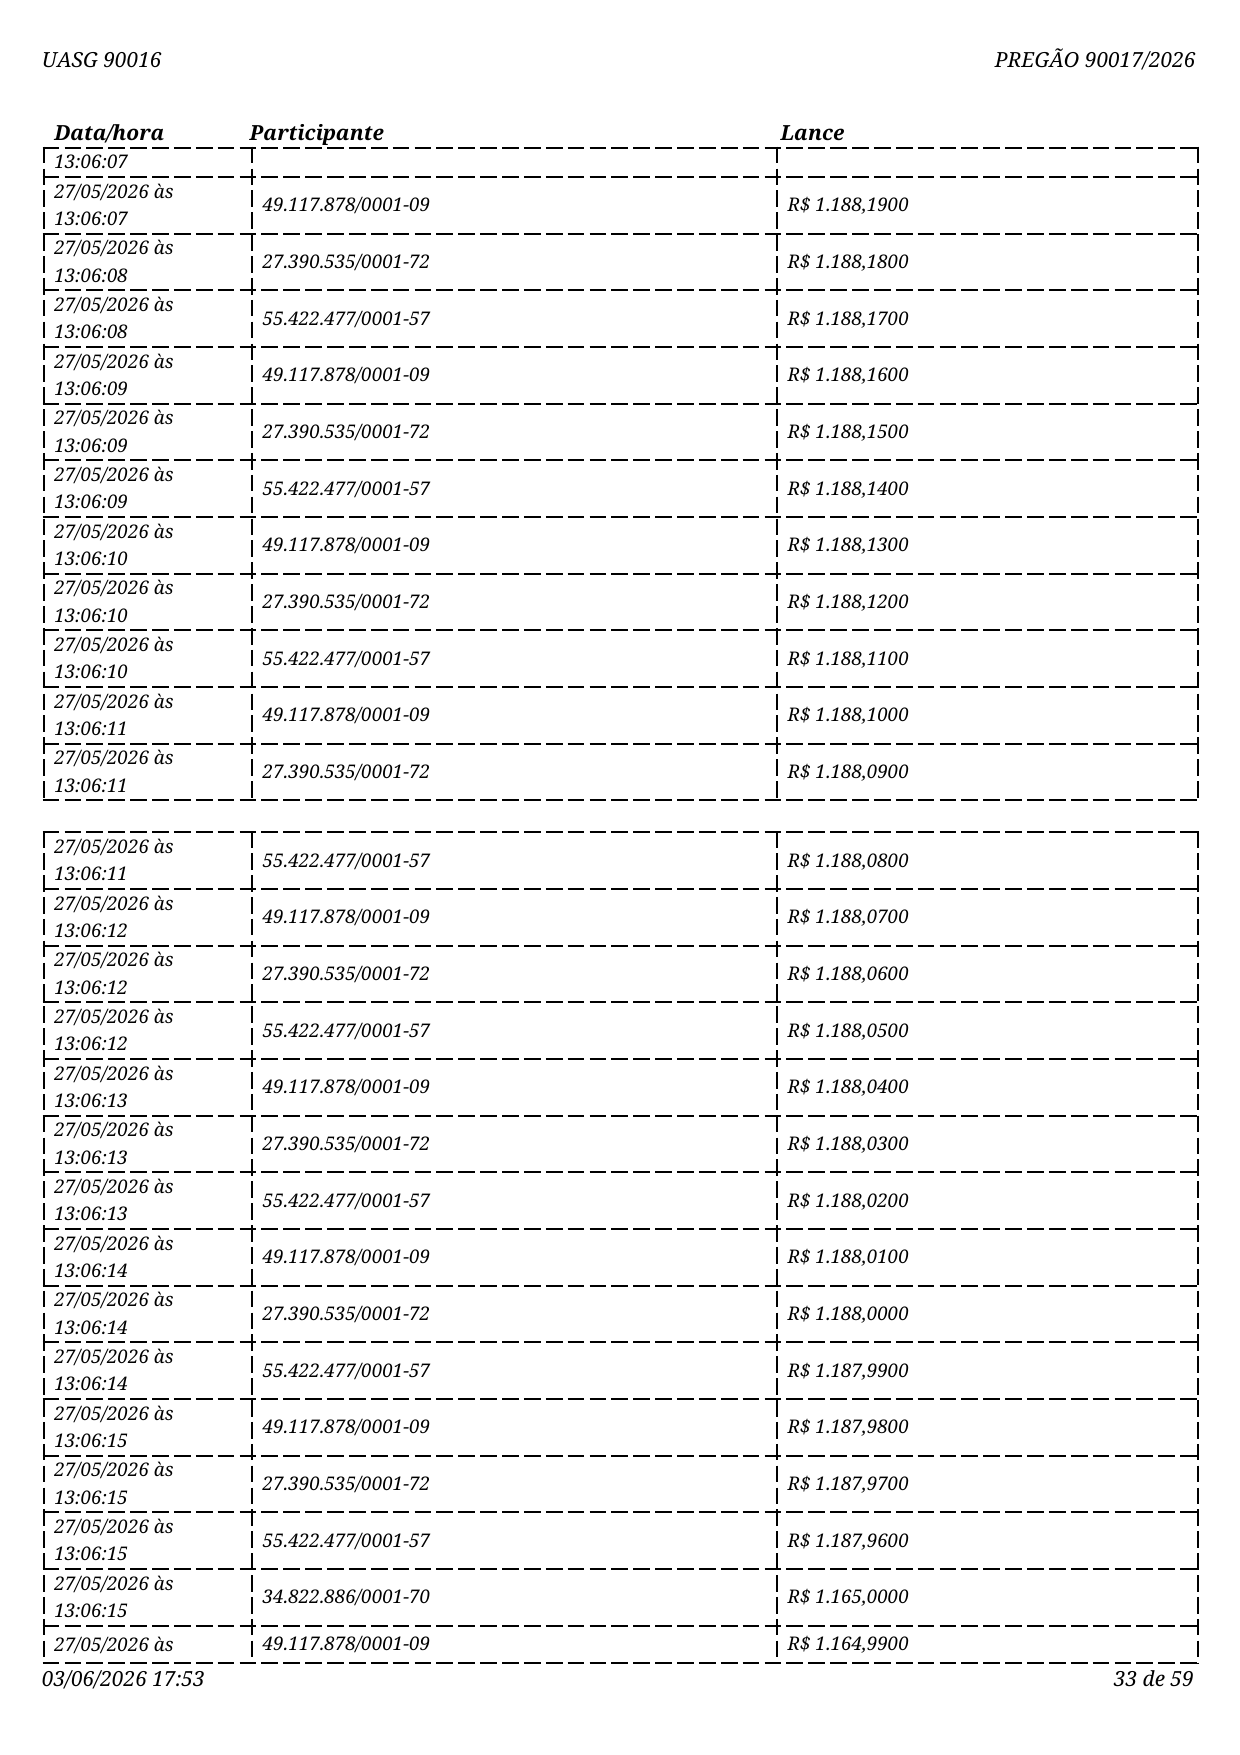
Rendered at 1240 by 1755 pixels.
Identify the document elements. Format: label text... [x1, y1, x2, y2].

table_cell 34.822.886/0001-70 [252, 1568, 777, 1624]
table_cell 27/05/2026 às 13:06:15 [44, 1398, 252, 1454]
table_cell 27/05/2026 às 13:06:09 [44, 403, 252, 459]
table_cell 55.422.477/0001-57 [252, 289, 777, 346]
table_cell 49.117.878/0001-09 [252, 1398, 777, 1454]
table_cell 27/05/2026 às 13:06:10 [44, 629, 252, 686]
table_cell 27/05/2026 às 13:06:15 [44, 1568, 252, 1624]
table_cell R$ 1.188,1400 [777, 459, 1198, 516]
table_cell 27.390.535/0001-72 [252, 1285, 777, 1341]
table_cell R$ 1.188,1700 [777, 289, 1198, 346]
table_cell R$ 1.188,0600 [777, 945, 1198, 1001]
table_cell 55.422.477/0001-57 [252, 1511, 777, 1568]
table_cell 27/05/2026 às 13:06:13 [44, 1058, 252, 1114]
table_cell R$ 1.188,0300 [777, 1115, 1198, 1171]
table_cell 49.117.878/0001-09 [252, 346, 777, 403]
table_cell 27/05/2026 às 13:06:14 [44, 1285, 252, 1341]
table_cell 27.390.535/0001-72 [252, 403, 777, 459]
table_cell 27/05/2026 às 13:06:07 [44, 176, 252, 233]
table_cell R$ 1.188,0500 [777, 1001, 1198, 1058]
table_cell 27/05/2026 às 13:06:11 [44, 743, 252, 799]
table_cell 27/05/2026 às [44, 1625, 252, 1662]
table_cell 27/05/2026 às 13:06:13 [44, 1115, 252, 1171]
table_cell 55.422.477/0001-57 [252, 1171, 777, 1228]
table_cell R$ 1.188,0900 [777, 743, 1198, 799]
table_cell 55.422.477/0001-57 [252, 629, 777, 686]
table_cell R$ 1.188,1600 [777, 346, 1198, 403]
table_cell 49.117.878/0001-09 [252, 888, 777, 944]
table_cell 49.117.878/0001-09 [252, 176, 777, 233]
table_cell R$ 1.188,0200 [777, 1171, 1198, 1228]
table_cell 27/05/2026 às 13:06:09 [44, 459, 252, 516]
table_cell 27/05/2026 às 13:06:10 [44, 516, 252, 573]
table_cell R$ 1.188,0400 [777, 1058, 1198, 1114]
table_cell 27/05/2026 às 13:06:15 [44, 1455, 252, 1511]
table_cell R$ 1.187,9600 [777, 1511, 1198, 1568]
table_cell R$ 1.188,1200 [777, 573, 1198, 629]
table_header 27/05/2026 às 13:06:11 [44, 831, 252, 888]
table_cell R$ 1.188,1900 [777, 176, 1198, 233]
table_cell [252, 147, 777, 176]
table_cell 27/05/2026 às 13:06:10 [44, 573, 252, 629]
table_cell 13:06:07 [44, 147, 252, 176]
table_cell 27.390.535/0001-72 [252, 573, 777, 629]
table_cell 55.422.477/0001-57 [252, 1341, 777, 1398]
table_header R$ 1.188,0800 [777, 831, 1198, 888]
table_cell R$ 1.188,1800 [777, 233, 1198, 289]
table_cell 27/05/2026 às 13:06:12 [44, 888, 252, 944]
table_cell R$ 1.187,9900 [777, 1341, 1198, 1398]
table_cell R$ 1.188,0700 [777, 888, 1198, 944]
table_cell 49.117.878/0001-09 [252, 1058, 777, 1114]
table_header 55.422.477/0001-57 [252, 831, 777, 888]
table_cell 27/05/2026 às 13:06:12 [44, 1001, 252, 1058]
table_cell 27/05/2026 às 13:06:09 [44, 346, 252, 403]
table_cell 49.117.878/0001-09 [252, 686, 777, 743]
table_cell R$ 1.188,0100 [777, 1228, 1198, 1284]
table_cell 27/05/2026 às 13:06:13 [44, 1171, 252, 1228]
table_cell 27.390.535/0001-72 [252, 743, 777, 799]
table_cell R$ 1.188,1100 [777, 629, 1198, 686]
table_cell 49.117.878/0001-09 [252, 1228, 777, 1284]
table_cell 27.390.535/0001-72 [252, 1455, 777, 1511]
table_cell 55.422.477/0001-57 [252, 459, 777, 516]
table_cell R$ 1.187,9800 [777, 1398, 1198, 1454]
table_cell 27/05/2026 às 13:06:14 [44, 1228, 252, 1284]
table_cell [777, 147, 1198, 176]
table_cell R$ 1.165,0000 [777, 1568, 1198, 1624]
table_cell 27/05/2026 às 13:06:08 [44, 233, 252, 289]
table_cell 55.422.477/0001-57 [252, 1001, 777, 1058]
table_cell 27/05/2026 às 13:06:11 [44, 686, 252, 743]
table_cell 49.117.878/0001-09 [252, 516, 777, 573]
table_cell 27/05/2026 às 13:06:12 [44, 945, 252, 1001]
table_cell R$ 1.188,0000 [777, 1285, 1198, 1341]
table_cell R$ 1.188,1000 [777, 686, 1198, 743]
table_cell 27/05/2026 às 13:06:15 [44, 1511, 252, 1568]
table_cell 27.390.535/0001-72 [252, 945, 777, 1001]
table_cell 27.390.535/0001-72 [252, 233, 777, 289]
table_cell 27.390.535/0001-72 [252, 1115, 777, 1171]
table_cell R$ 1.187,9700 [777, 1455, 1198, 1511]
table_cell 27/05/2026 às 13:06:14 [44, 1341, 252, 1398]
table_cell 49.117.878/0001-09 [252, 1625, 777, 1662]
table_cell R$ 1.188,1500 [777, 403, 1198, 459]
table_cell R$ 1.188,1300 [777, 516, 1198, 573]
table_cell 27/05/2026 às 13:06:08 [44, 289, 252, 346]
table_cell R$ 1.164,9900 [777, 1625, 1198, 1662]
